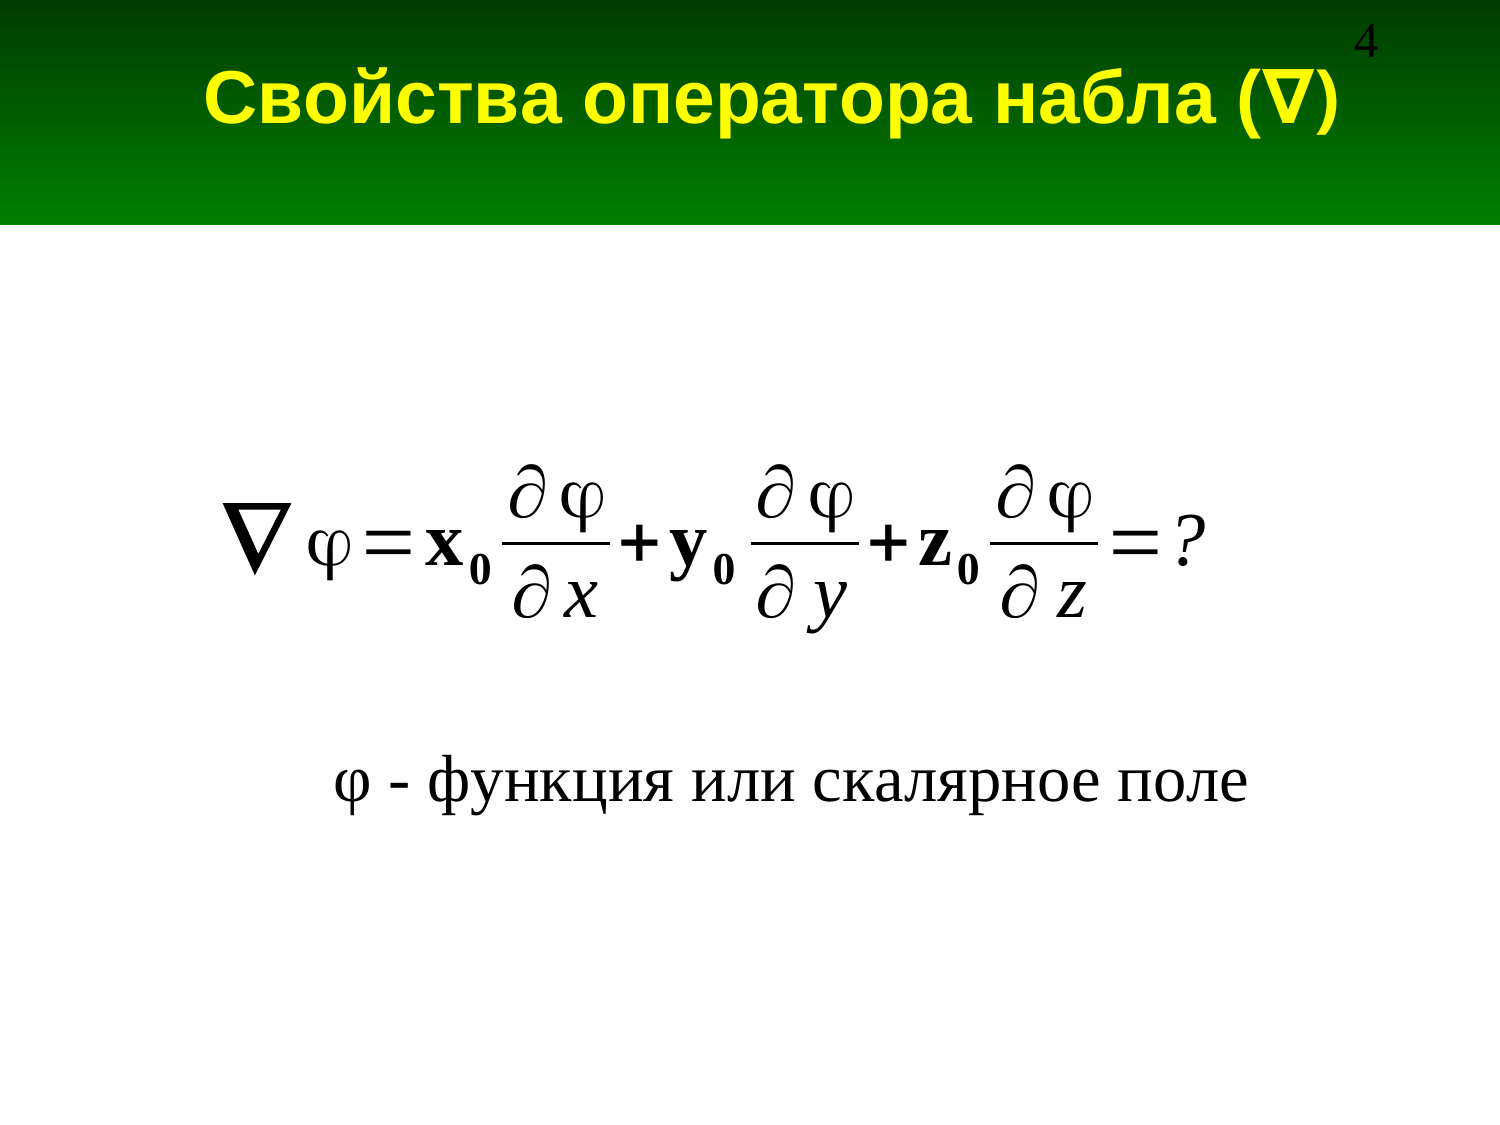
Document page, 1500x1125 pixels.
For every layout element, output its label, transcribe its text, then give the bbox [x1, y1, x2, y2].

title Свойства оператора набла (∇) [123, 0, 1399, 188]
text_box φ - функция или скалярное поле [318, 727, 1263, 823]
chart [200, 460, 1228, 634]
